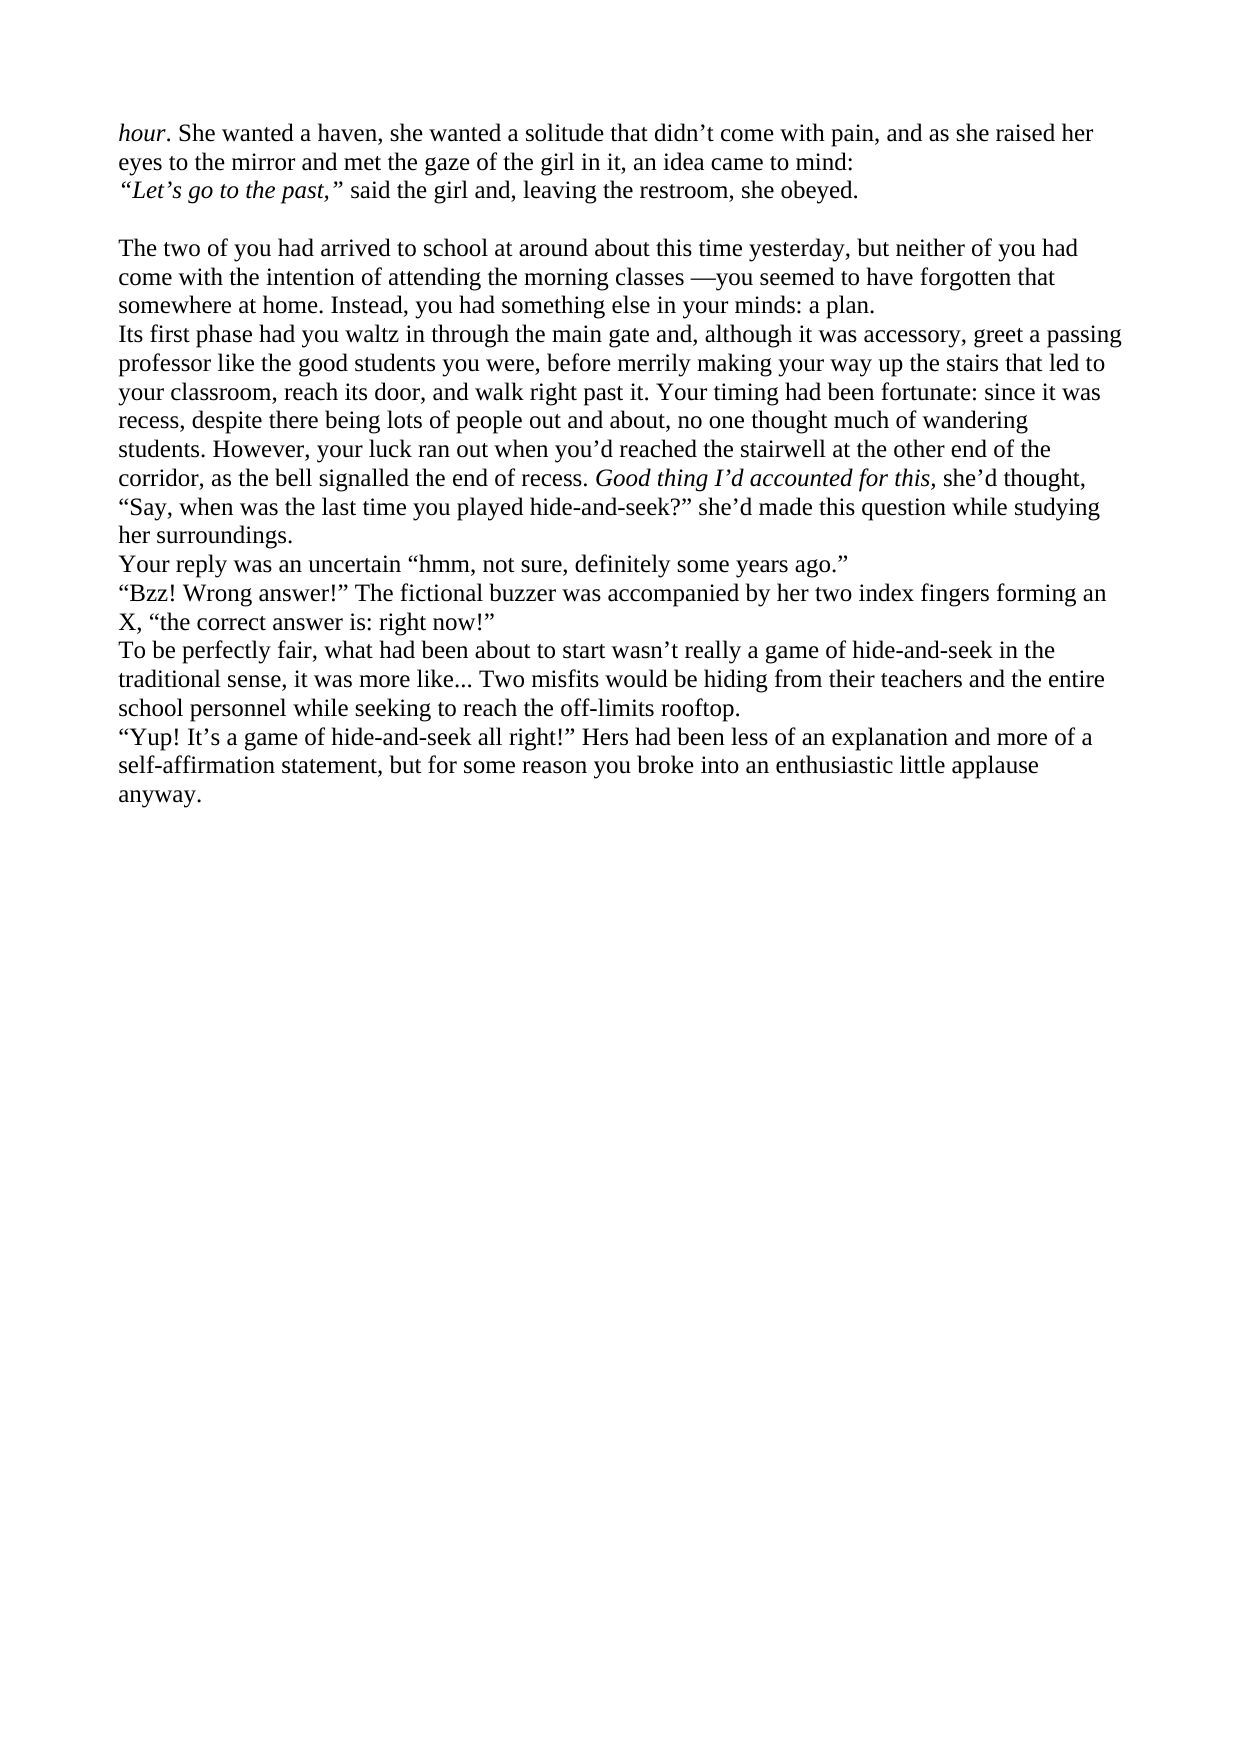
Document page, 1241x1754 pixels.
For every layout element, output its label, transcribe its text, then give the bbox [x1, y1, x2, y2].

text “Yup! It’s a game of hide-and-seek all right!” Hers had been less of an explanation and more of a self-affirmation statement, but for some reason you broke into an enthusiastic little applause anyway. [118, 722, 1122, 808]
text Your reply was an uncertain “hmm, not sure, definitely some years ago.” [118, 549, 1122, 578]
text hour. She wanted a haven, she wanted a solitude that didn’t come with pain, and as she raised her eyes to the mirror and met the gaze of the girl in it, an idea came to mind: [118, 118, 1122, 176]
text “Bzz! Wrong answer!” The fictional buzzer was accompanied by her two index fingers forming an X, “the correct answer is: right now!” [118, 578, 1122, 636]
text Its first phase had you waltz in through the main gate and, although it was accessory, greet a passing professor like the good students you were, before merrily making your way up the stairs that led to your classroom, reach its door, and walk right past it. Your timing had been fortunate: since it was recess, despite there being lots of people out and about, no one thought much of wandering students. However, your luck ran out when you’d reached the stairwell at the other end of the corridor, as the bell signalled the end of recess. Good thing I’d accounted for this, she’d thought, [118, 319, 1122, 492]
text “Say, when was the last time you played hide-and-seek?” she’d made this question while studying her surroundings. [118, 492, 1122, 549]
text The two of you had arrived to school at around about this time yesterday, but neither of you had come with the intention of attending the morning classes —you seemed to have forgotten that somewhere at home. Instead, you had something else in your minds: a plan. [118, 233, 1122, 319]
text “Let’s go to the past,” said the girl and, leaving the restroom, she obeyed. [118, 176, 1122, 204]
text To be perfectly fair, what had been about to start wasn’t really a game of hide-and-seek in the traditional sense, it was more like... Two misfits would be hiding from their teachers and the entire school personnel while seeking to reach the off-limits rooftop. [118, 636, 1122, 722]
